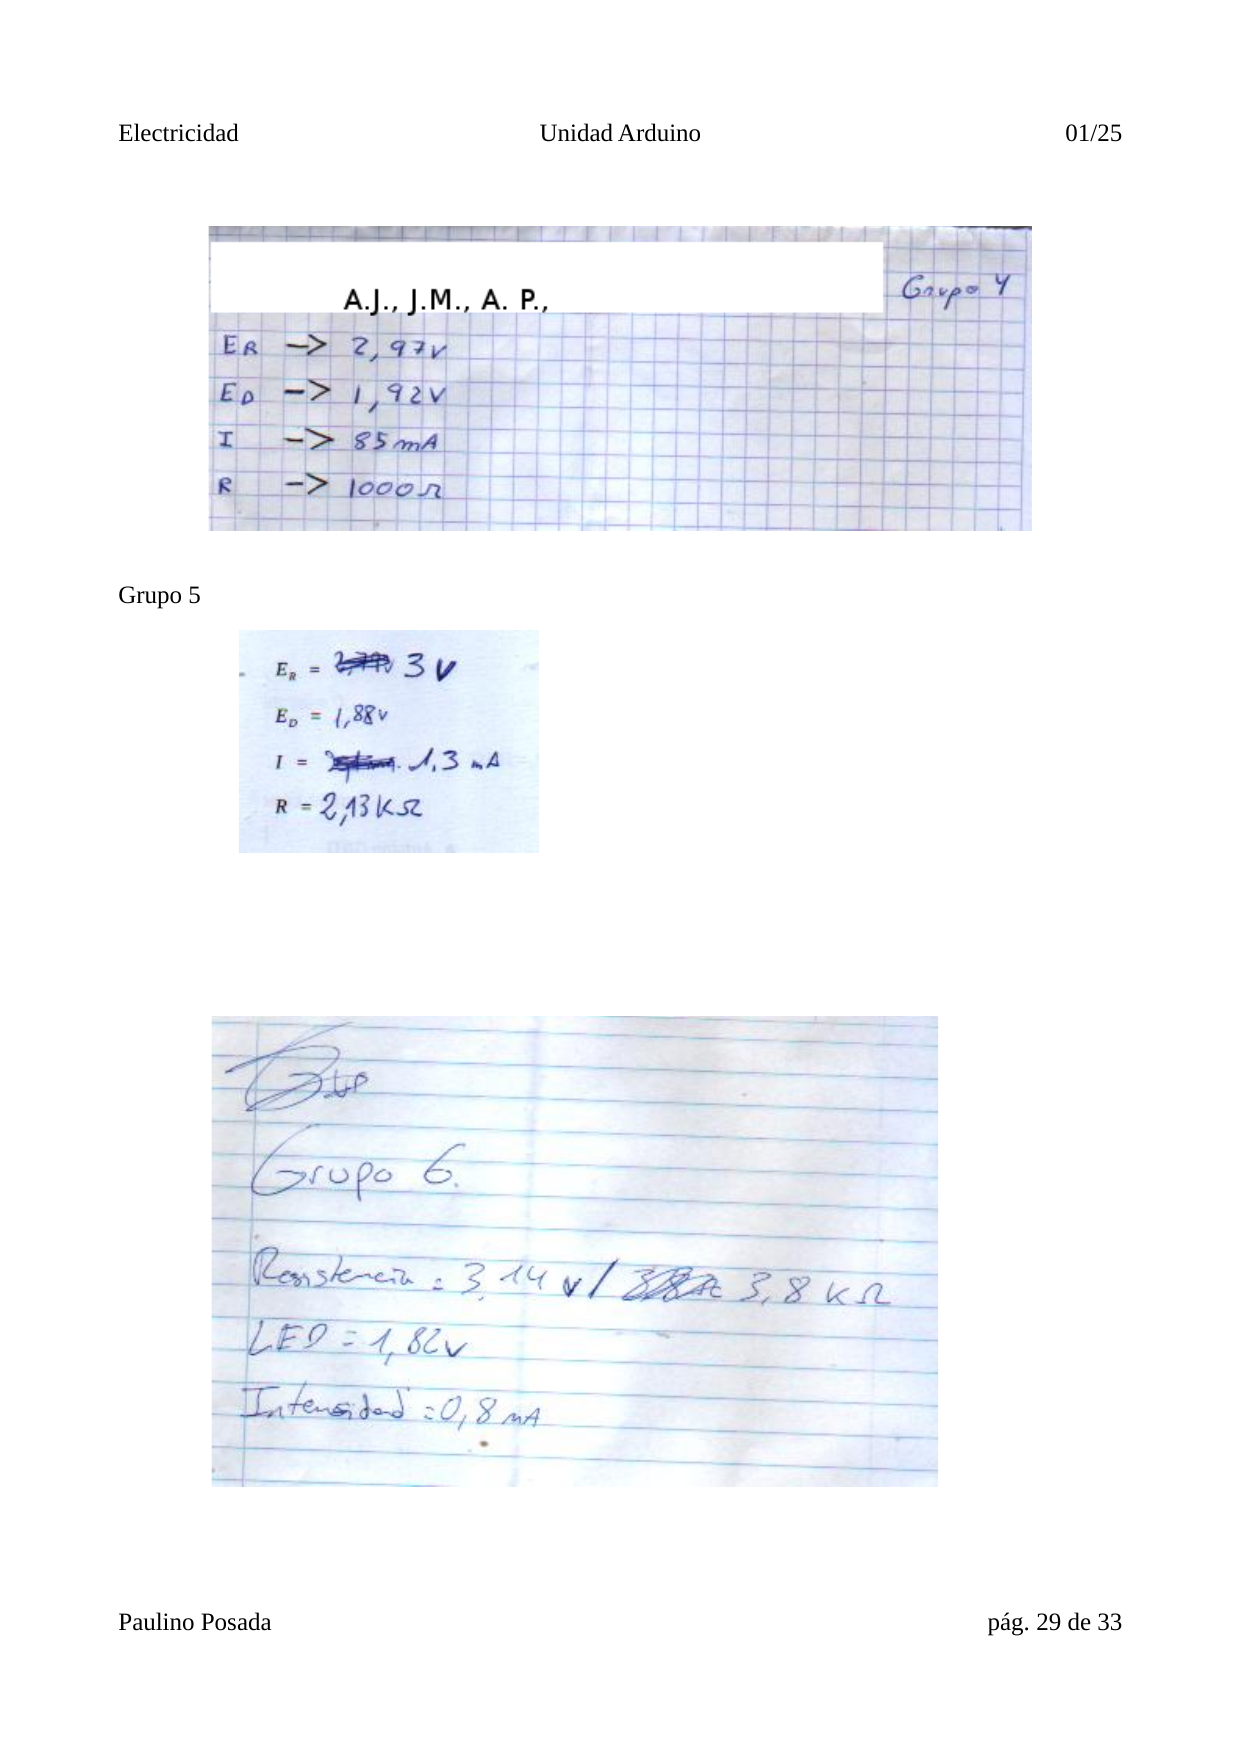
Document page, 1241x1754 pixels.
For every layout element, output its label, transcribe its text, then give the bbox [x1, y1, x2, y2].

picture [208, 226, 1032, 531]
text Grupo 5 [118, 580, 1122, 609]
picture [211, 1016, 939, 1487]
picture [238, 630, 539, 853]
